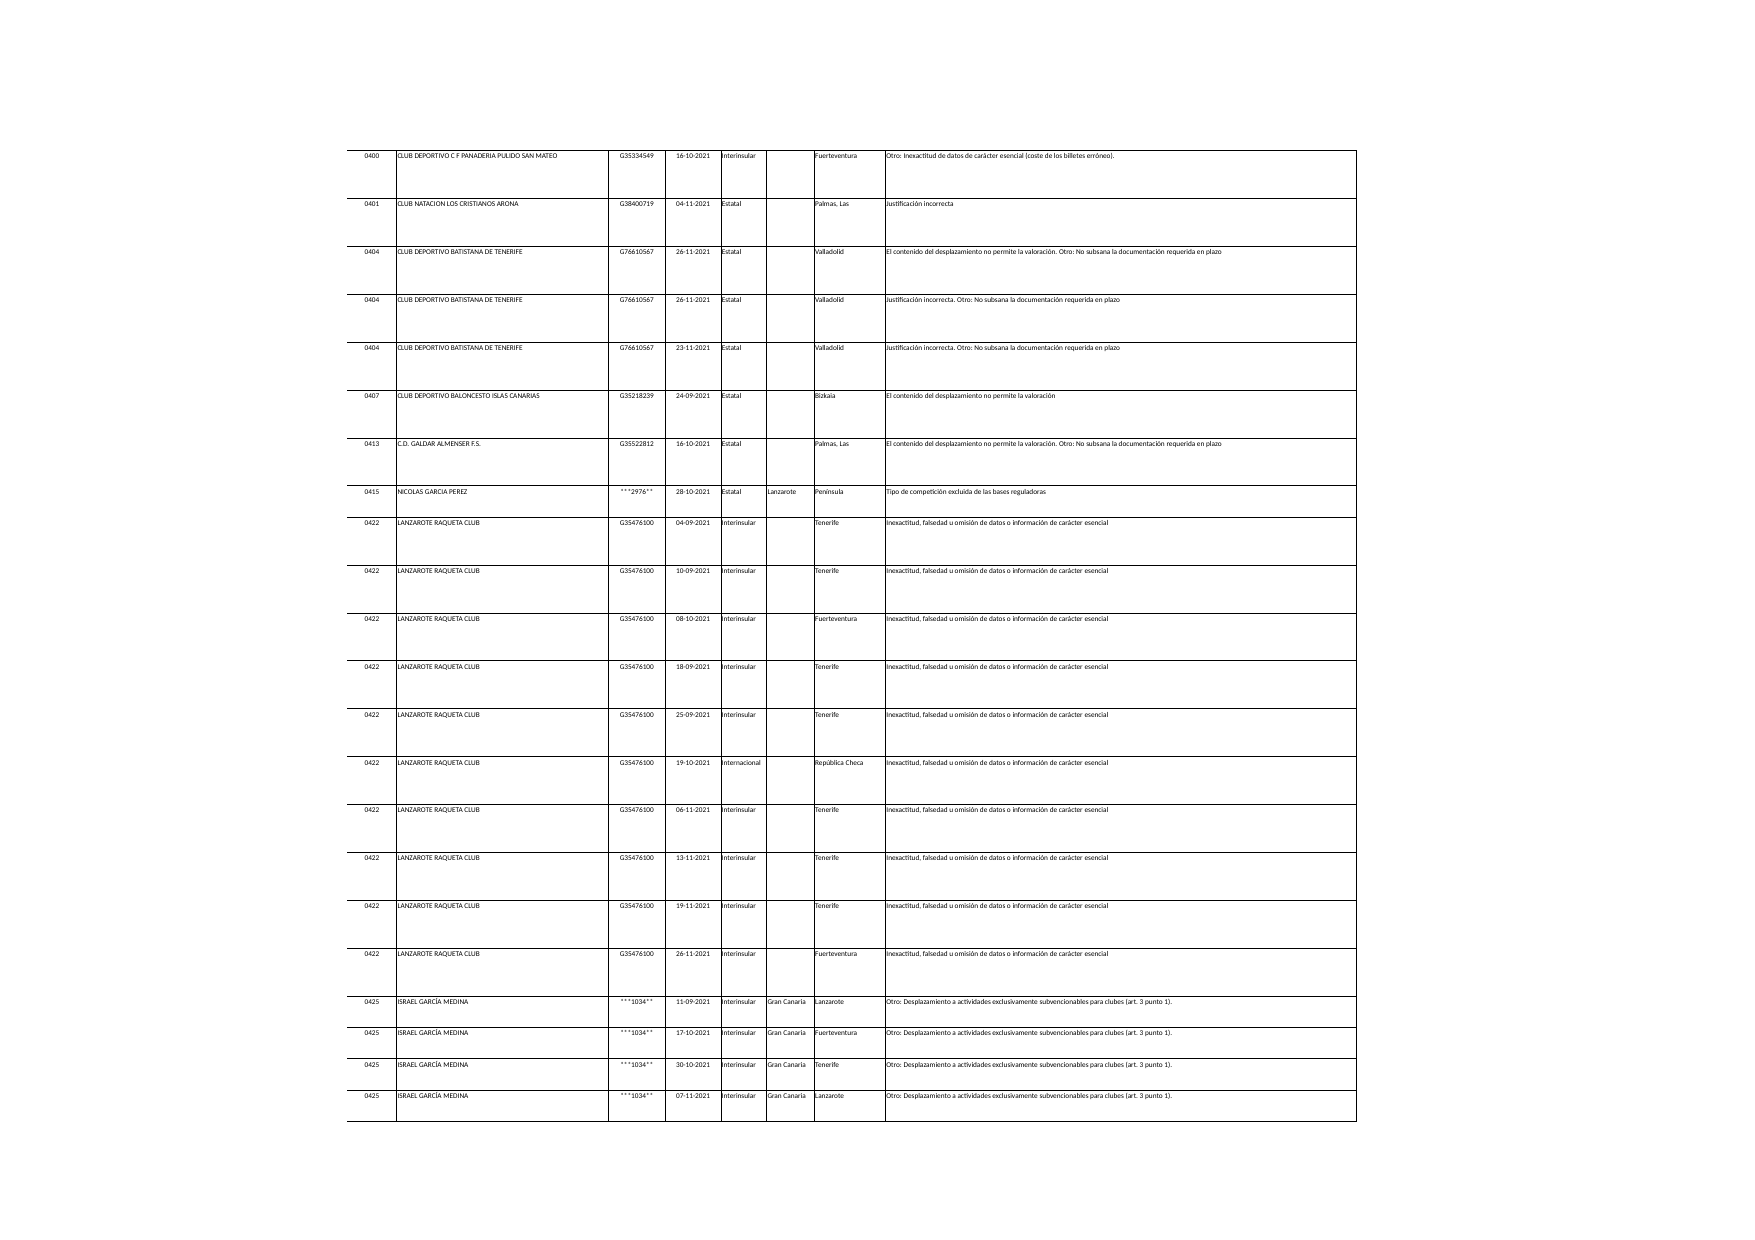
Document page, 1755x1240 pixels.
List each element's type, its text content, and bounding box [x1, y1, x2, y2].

table_cell 04-09-2021 [666, 518, 721, 564]
table_cell [767, 805, 814, 852]
table_cell ISRAEL GARCÍA MEDINA [397, 1028, 608, 1058]
table_cell [1357, 150, 1365, 198]
table_cell Interinsular [722, 1091, 766, 1121]
table_cell 26-11-2021 [666, 247, 721, 294]
table_cell Estatal [722, 343, 766, 389]
table_cell El contenido del desplazamiento no permite la valoración [886, 391, 1356, 437]
table_cell 0415 [347, 486, 396, 517]
table_cell LANZAROTE RAQUETA CLUB [397, 901, 608, 948]
table_cell G35476100 [609, 805, 665, 852]
table_cell Estatal [722, 295, 766, 342]
table_cell 0407 [347, 391, 396, 437]
table_cell ***1034** [609, 1059, 665, 1089]
table_cell 0422 [347, 709, 396, 756]
table_cell CLUB DEPORTIVO BATISTANA DE TENERIFE [397, 247, 608, 294]
table_cell Interinsular [722, 661, 766, 708]
table_cell Inexactitud, falsedad u omisión de datos o información de carácter esencial [886, 901, 1356, 948]
table_cell [1357, 996, 1365, 1027]
table_cell [767, 247, 814, 294]
table_cell [767, 343, 814, 389]
table_cell ISRAEL GARCÍA MEDINA [397, 1059, 608, 1089]
table_cell Fuerteventura [815, 151, 885, 198]
table_cell 06-11-2021 [666, 805, 721, 852]
table_cell Interinsular [722, 566, 766, 612]
table_cell 30-10-2021 [666, 1059, 721, 1089]
table_cell ISRAEL GARCÍA MEDINA [397, 997, 608, 1027]
table_cell [767, 709, 814, 756]
table_cell Valladolid [815, 343, 885, 389]
table_cell 04-11-2021 [666, 199, 721, 246]
table_cell [767, 518, 814, 564]
table_cell Valladolid [815, 295, 885, 342]
table_cell 0422 [347, 853, 396, 900]
table_cell [1357, 342, 1365, 389]
table_cell Inexactitud, falsedad u omisión de datos o información de carácter esencial [886, 709, 1356, 756]
table_cell [767, 901, 814, 948]
table_cell 0422 [347, 566, 396, 612]
table_cell LANZAROTE RAQUETA CLUB [397, 566, 608, 612]
table_cell 0422 [347, 661, 396, 708]
table_cell Interinsular [722, 853, 766, 900]
table_cell 0422 [347, 949, 396, 996]
table_cell Tenerife [815, 1059, 885, 1089]
table_cell Tenerife [815, 901, 885, 948]
table_cell [767, 566, 814, 612]
table_cell Lanzarote [767, 486, 814, 517]
table_cell Interinsular [722, 151, 766, 198]
table_cell Otro: Inexactitud de datos de carácter esencial (coste de los billetes erróneo). [886, 151, 1356, 198]
table_cell 0413 [347, 439, 396, 485]
table_cell [1357, 948, 1365, 996]
table_cell LANZAROTE RAQUETA CLUB [397, 757, 608, 804]
table_cell ***1034** [609, 1091, 665, 1121]
table_cell [1357, 852, 1365, 900]
table_cell G35476100 [609, 757, 665, 804]
table_cell 0422 [347, 518, 396, 564]
table_cell Inexactitud, falsedad u omisión de datos o información de carácter esencial [886, 949, 1356, 996]
table_cell Lanzarote [815, 1091, 885, 1121]
table_cell G35218239 [609, 391, 665, 437]
table_cell LANZAROTE RAQUETA CLUB [397, 614, 608, 660]
table_cell 26-11-2021 [666, 295, 721, 342]
table_cell Inexactitud, falsedad u omisión de datos o información de carácter esencial [886, 805, 1356, 852]
table_cell NICOLAS GARCIA PEREZ [397, 486, 608, 517]
table_cell 10-09-2021 [666, 566, 721, 612]
table_cell Interinsular [722, 614, 766, 660]
table_cell 13-11-2021 [666, 853, 721, 900]
table_cell Justificación incorrecta [886, 199, 1356, 246]
table_cell G76610567 [609, 295, 665, 342]
table_cell El contenido del desplazamiento no permite la valoración. Otro: No subsana la documentación requerida en plazo [886, 247, 1356, 294]
table_cell G38400719 [609, 199, 665, 246]
table_cell 18-09-2021 [666, 661, 721, 708]
table_cell Justificación incorrecta. Otro: No subsana la documentación requerida en plazo [886, 295, 1356, 342]
table_cell [1357, 390, 1365, 437]
table_cell 08-10-2021 [666, 614, 721, 660]
table_cell G35476100 [609, 949, 665, 996]
table_cell [767, 439, 814, 485]
table_cell [1357, 198, 1365, 246]
table_cell LANZAROTE RAQUETA CLUB [397, 853, 608, 900]
table_cell G35476100 [609, 518, 665, 564]
table_cell Tenerife [815, 805, 885, 852]
table_cell LANZAROTE RAQUETA CLUB [397, 518, 608, 564]
table_cell Fuerteventura [815, 1028, 885, 1058]
table_cell G35476100 [609, 709, 665, 756]
table_cell G35476100 [609, 566, 665, 612]
table_cell 11-09-2021 [666, 997, 721, 1027]
table_cell Tenerife [815, 661, 885, 708]
table_cell Inexactitud, falsedad u omisión de datos o información de carácter esencial [886, 518, 1356, 564]
table_cell 0422 [347, 805, 396, 852]
table_cell 17-10-2021 [666, 1028, 721, 1058]
table_cell 0425 [347, 1059, 396, 1089]
table_cell [767, 853, 814, 900]
table_cell 07-11-2021 [666, 1091, 721, 1121]
table_cell Otro: Desplazamiento a actividades exclusivamente subvencionables para clubes (art. 3 punto 1). [886, 1091, 1356, 1121]
table_cell [767, 151, 814, 198]
table_cell [1357, 804, 1365, 852]
table_cell 16-10-2021 [666, 439, 721, 485]
table_cell Tipo de competición excluida de las bases reguladoras [886, 486, 1356, 517]
table_cell [767, 949, 814, 996]
table_cell [1357, 438, 1365, 485]
table_cell Estatal [722, 391, 766, 437]
table_cell G35334549 [609, 151, 665, 198]
table_cell [767, 199, 814, 246]
table_cell [1357, 708, 1365, 756]
table_cell 0422 [347, 757, 396, 804]
table_cell Fuerteventura [815, 949, 885, 996]
table_cell Valladolid [815, 247, 885, 294]
table_cell [767, 757, 814, 804]
table_cell C.D. GALDAR ALMENSER F.S. [397, 439, 608, 485]
table_cell Interinsular [722, 1059, 766, 1089]
table_cell G35476100 [609, 661, 665, 708]
table_cell El contenido del desplazamiento no permite la valoración. Otro: No subsana la documentación requerida en plazo [886, 439, 1356, 485]
table_cell [767, 295, 814, 342]
table_cell Gran Canaria [767, 1059, 814, 1089]
table_cell Internacional [722, 757, 766, 804]
table_cell Inexactitud, falsedad u omisión de datos o información de carácter esencial [886, 614, 1356, 660]
table_cell 0401 [347, 199, 396, 246]
table_cell [1357, 517, 1365, 564]
table_cell Interinsular [722, 709, 766, 756]
table_cell 0422 [347, 614, 396, 660]
table_cell Gran Canaria [767, 1028, 814, 1058]
table_cell [1357, 1058, 1365, 1089]
table_cell Interinsular [722, 518, 766, 564]
table_cell CLUB NATACION LOS CRISTIANOS ARONA [397, 199, 608, 246]
table_cell 28-10-2021 [666, 486, 721, 517]
table_cell Lanzarote [815, 997, 885, 1027]
table_cell [1357, 565, 1365, 612]
table_cell G76610567 [609, 343, 665, 389]
table_cell G76610567 [609, 247, 665, 294]
table_cell Palmas, Las [815, 439, 885, 485]
table_cell Inexactitud, falsedad u omisión de datos o información de carácter esencial [886, 853, 1356, 900]
table_cell Interinsular [722, 949, 766, 996]
table_cell [1357, 246, 1365, 294]
table_cell Inexactitud, falsedad u omisión de datos o información de carácter esencial [886, 661, 1356, 708]
table_cell ***2976** [609, 486, 665, 517]
table_cell 0404 [347, 295, 396, 342]
table_cell 19-10-2021 [666, 757, 721, 804]
table_cell 0425 [347, 997, 396, 1027]
table_cell [767, 614, 814, 660]
table_cell Península [815, 486, 885, 517]
table_cell ISRAEL GARCÍA MEDINA [397, 1091, 608, 1121]
table_cell Interinsular [722, 997, 766, 1027]
table_cell Estatal [722, 486, 766, 517]
table_cell [1357, 1090, 1365, 1121]
table_cell G35476100 [609, 853, 665, 900]
table_cell 0422 [347, 901, 396, 948]
table_cell Otro: Desplazamiento a actividades exclusivamente subvencionables para clubes (art. 3 punto 1). [886, 1028, 1356, 1058]
table_cell 0400 [347, 151, 396, 198]
table_cell Interinsular [722, 1028, 766, 1058]
table_cell CLUB DEPORTIVO BALONCESTO ISLAS CANARIAS [397, 391, 608, 437]
table_cell Tenerife [815, 566, 885, 612]
table_cell Tenerife [815, 709, 885, 756]
table_cell Palmas, Las [815, 199, 885, 246]
table_cell Fuerteventura [815, 614, 885, 660]
table_cell LANZAROTE RAQUETA CLUB [397, 709, 608, 756]
table_cell [1357, 294, 1365, 342]
table_cell República Checa [815, 757, 885, 804]
table_cell Gran Canaria [767, 997, 814, 1027]
table_cell Inexactitud, falsedad u omisión de datos o información de carácter esencial [886, 566, 1356, 612]
table_cell Tenerife [815, 853, 885, 900]
table_cell [1357, 485, 1365, 517]
table_cell 24-09-2021 [666, 391, 721, 437]
table_cell 16-10-2021 [666, 151, 721, 198]
table_cell 0425 [347, 1028, 396, 1058]
table_cell [1357, 613, 1365, 660]
table_cell [767, 661, 814, 708]
table_cell LANZAROTE RAQUETA CLUB [397, 661, 608, 708]
table_cell Estatal [722, 247, 766, 294]
table_cell 0404 [347, 343, 396, 389]
table_cell Estatal [722, 199, 766, 246]
table_cell 0404 [347, 247, 396, 294]
table_cell CLUB DEPORTIVO BATISTANA DE TENERIFE [397, 295, 608, 342]
table_cell [1357, 756, 1365, 804]
table_cell 25-09-2021 [666, 709, 721, 756]
table_cell G35522812 [609, 439, 665, 485]
table_cell Justificación incorrecta. Otro: No subsana la documentación requerida en plazo [886, 343, 1356, 389]
table_cell Interinsular [722, 901, 766, 948]
table_cell Bizkaia [815, 391, 885, 437]
table_cell Tenerife [815, 518, 885, 564]
table_cell [1357, 1027, 1365, 1058]
table_cell Interinsular [722, 805, 766, 852]
table_cell 19-11-2021 [666, 901, 721, 948]
table_cell G35476100 [609, 614, 665, 660]
table_cell ***1034** [609, 997, 665, 1027]
table_cell G35476100 [609, 901, 665, 948]
table_cell LANZAROTE RAQUETA CLUB [397, 805, 608, 852]
table_cell Otro: Desplazamiento a actividades exclusivamente subvencionables para clubes (art. 3 punto 1). [886, 1059, 1356, 1089]
table_cell Estatal [722, 439, 766, 485]
table_cell LANZAROTE RAQUETA CLUB [397, 949, 608, 996]
table_cell Otro: Desplazamiento a actividades exclusivamente subvencionables para clubes (art. 3 punto 1). [886, 997, 1356, 1027]
table_cell 0425 [347, 1091, 396, 1121]
table_cell [767, 391, 814, 437]
table_cell 26-11-2021 [666, 949, 721, 996]
table_cell 23-11-2021 [666, 343, 721, 389]
table_cell Inexactitud, falsedad u omisión de datos o información de carácter esencial [886, 757, 1356, 804]
table_cell [1357, 660, 1365, 708]
table_cell Gran Canaria [767, 1091, 814, 1121]
table_cell ***1034** [609, 1028, 665, 1058]
table_cell CLUB DEPORTIVO C F PANADERIA PULIDO SAN MATEO [397, 151, 608, 198]
table_cell [1357, 900, 1365, 948]
table_cell CLUB DEPORTIVO BATISTANA DE TENERIFE [397, 343, 608, 389]
